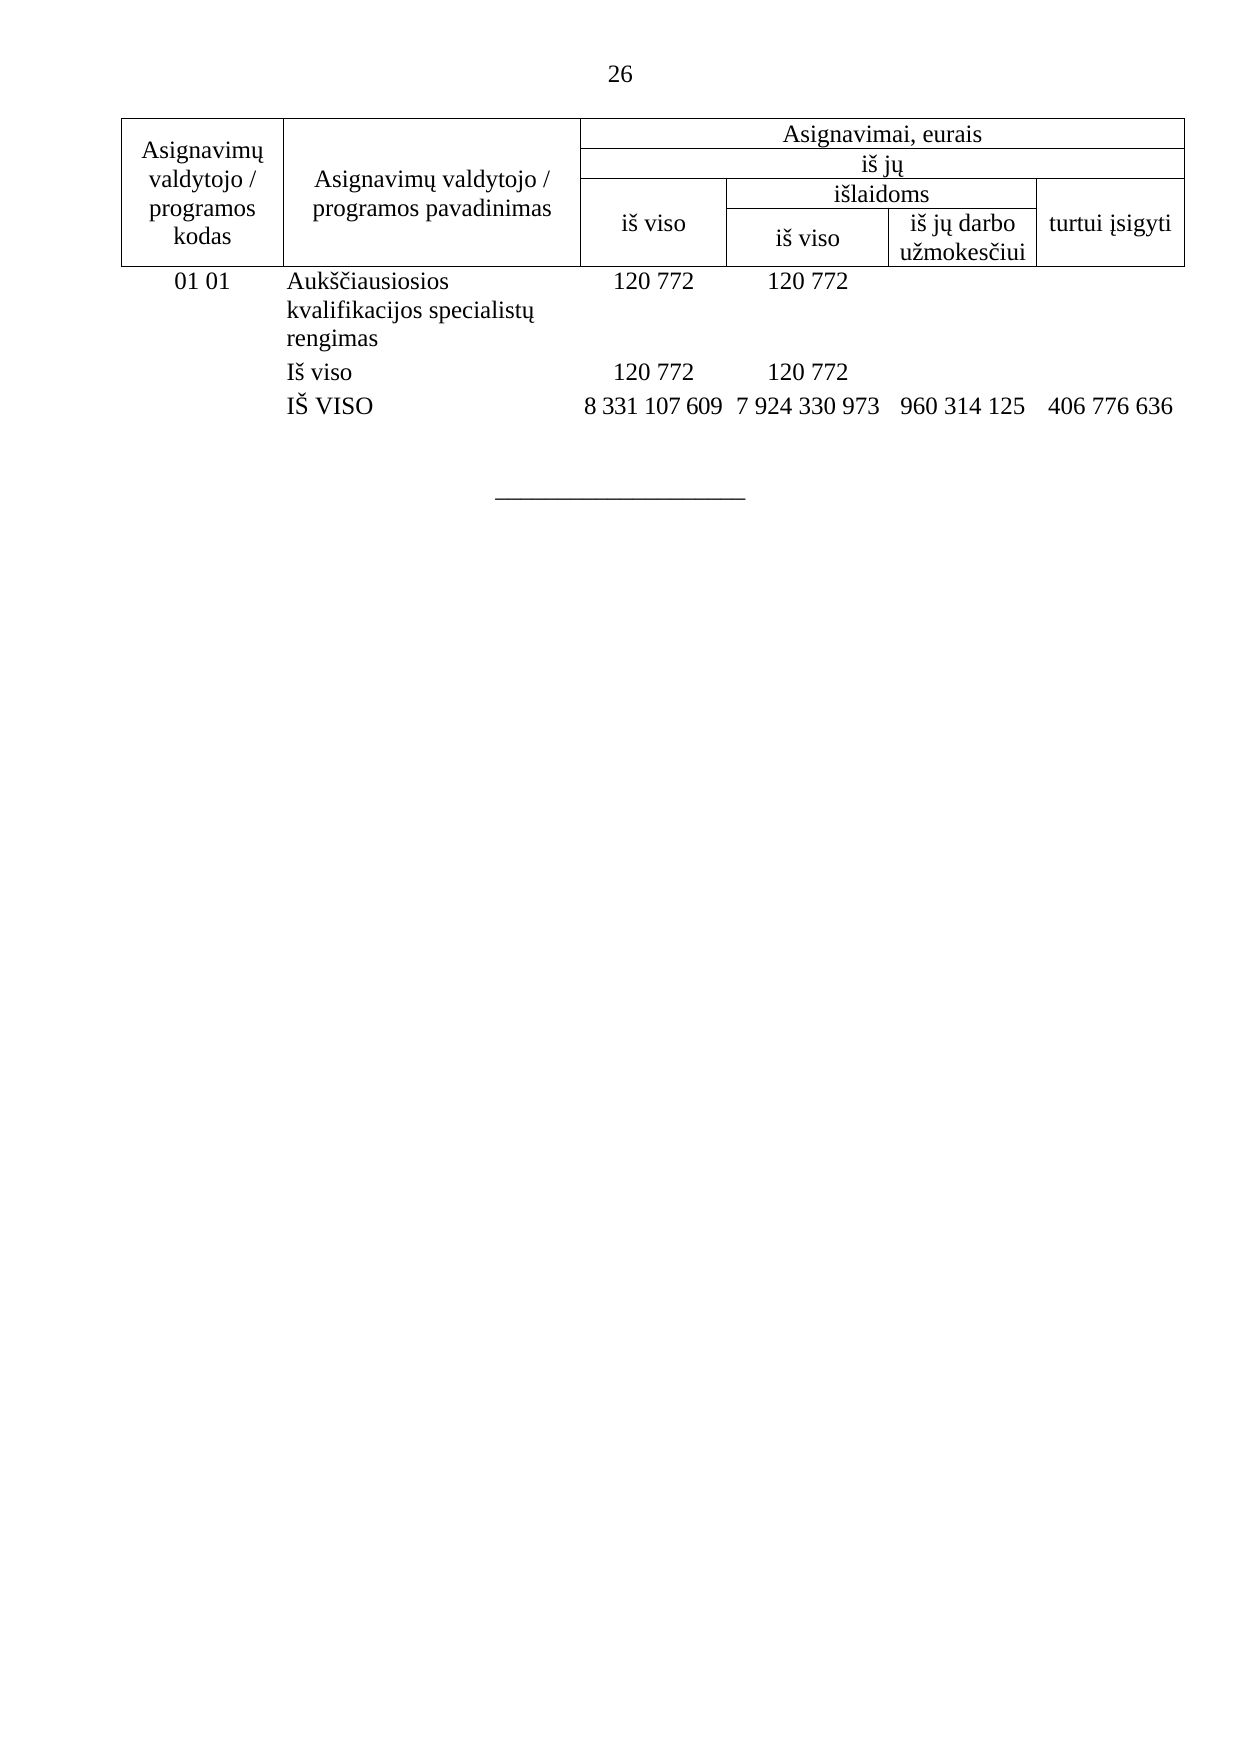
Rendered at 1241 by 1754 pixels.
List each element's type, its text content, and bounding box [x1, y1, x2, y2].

table_cell 120 772 [580, 267, 726, 357]
table_header Asignavimai, eurais [581, 119, 1184, 148]
table_cell 120 772 [726, 267, 889, 357]
table_header Asignavimų valdytojo / programos pavadinimas [284, 119, 580, 266]
table_cell turtui įsigyti [1037, 179, 1184, 266]
table_cell išlaidoms [727, 179, 1036, 207]
table_cell iš viso [727, 209, 888, 266]
table_cell IŠ VISO [284, 391, 580, 425]
table_cell [1037, 357, 1184, 391]
table_cell 960 314 125 [889, 391, 1037, 425]
table_cell iš viso [581, 179, 726, 266]
text –––––––––––––––––––– [118, 482, 1122, 511]
table_cell 406 776 636 [1037, 391, 1184, 425]
table_cell 01 01 [121, 267, 283, 357]
table_cell Aukščiausiosios kvalifikacijos specialistų rengimas [284, 267, 580, 357]
table_cell [889, 267, 1037, 357]
table_cell [121, 357, 283, 391]
table_cell 120 772 [580, 357, 726, 391]
table_cell iš jų darbo užmokesčiui [889, 209, 1036, 266]
table_cell 7 924 330 973 [726, 391, 889, 425]
table_cell [121, 391, 283, 425]
table_cell iš jų [581, 149, 1184, 178]
table_cell [1037, 267, 1184, 357]
table_cell 120 772 [726, 357, 889, 391]
table_cell Iš viso [284, 357, 580, 391]
table_cell [889, 357, 1037, 391]
table_header Asignavimų valdytojo / programos kodas [122, 119, 283, 266]
table_cell 8 331 107 609 [580, 391, 726, 425]
